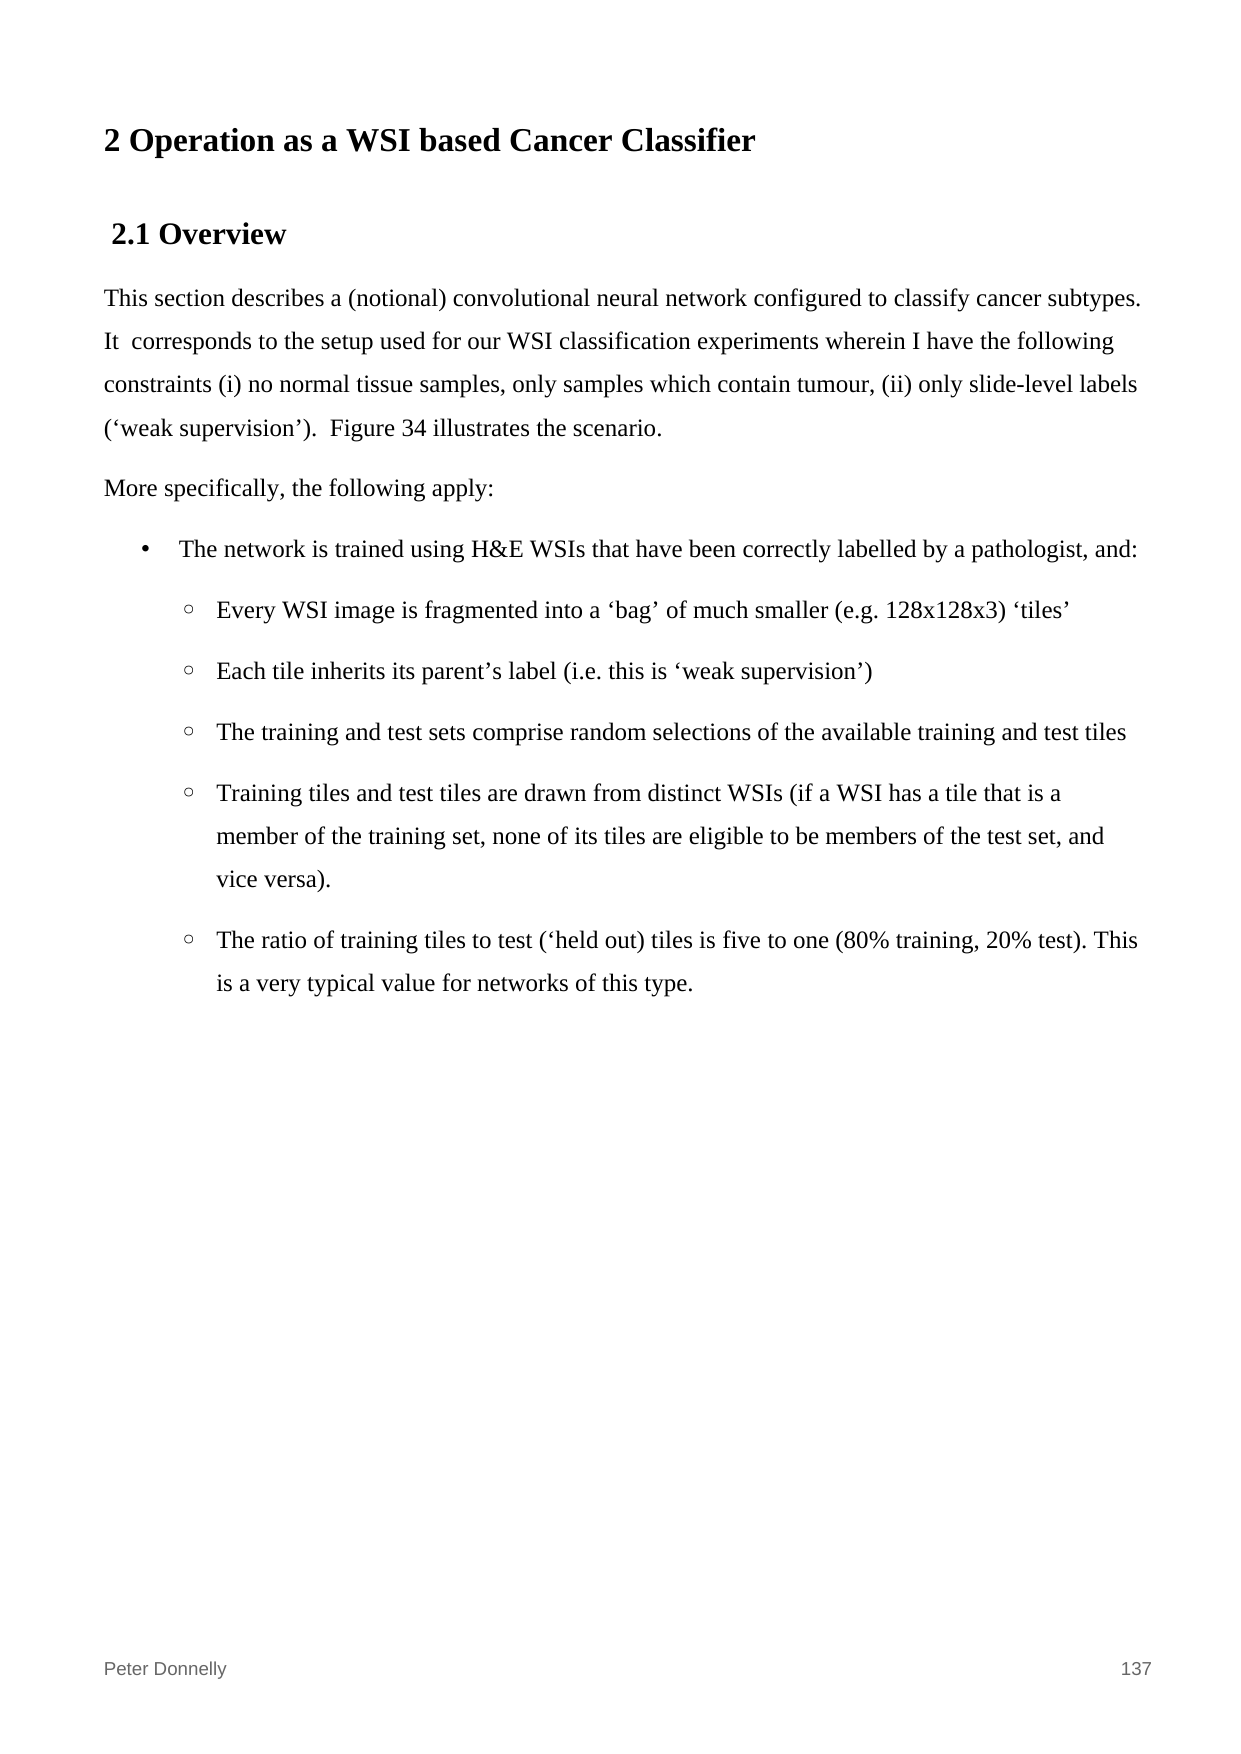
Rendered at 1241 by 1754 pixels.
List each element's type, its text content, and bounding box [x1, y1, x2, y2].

list Training tiles and test tiles are drawn from distinct WSIs (if a WSI has a tile that is a member of the training set, none of its tiles are eligible to be members of the test set, and vice versa). [178, 778, 1146, 893]
text This section describes a (notional) convolutional neural network configured to classify cancer subtypes. It corresponds to the setup used for our WSI classification experiments wherein I have the following constraints (i) no normal tissue samples, only samples which contain tumour, (ii) only slide-level labels (‘weak supervision’). Figure 34 illustrates the scenario. [103, 283, 1146, 441]
list Every WSI image is fragmented into a ‘bag’ of much smaller (e.g. 128x128x3) ‘tiles’ [178, 595, 1146, 624]
text More specifically, the following apply: [103, 473, 1146, 502]
subtitle Overview [103, 215, 1146, 251]
list The training and test sets comprise random selections of the available training and test tiles [178, 717, 1146, 746]
list The network is trained using H&E WSIs that have been correctly labelled by a pathologist, and: [141, 534, 1146, 563]
subtitle Operation as a WSI based Cancer Classifier [103, 120, 1146, 158]
list Each tile inherits its parent’s label (i.e. this is ‘weak supervision’) [178, 656, 1146, 685]
list The ratio of training tiles to test (‘held out) tiles is five to one (80% training, 20% test). This is a very typical value for networks of this type. [178, 925, 1146, 997]
